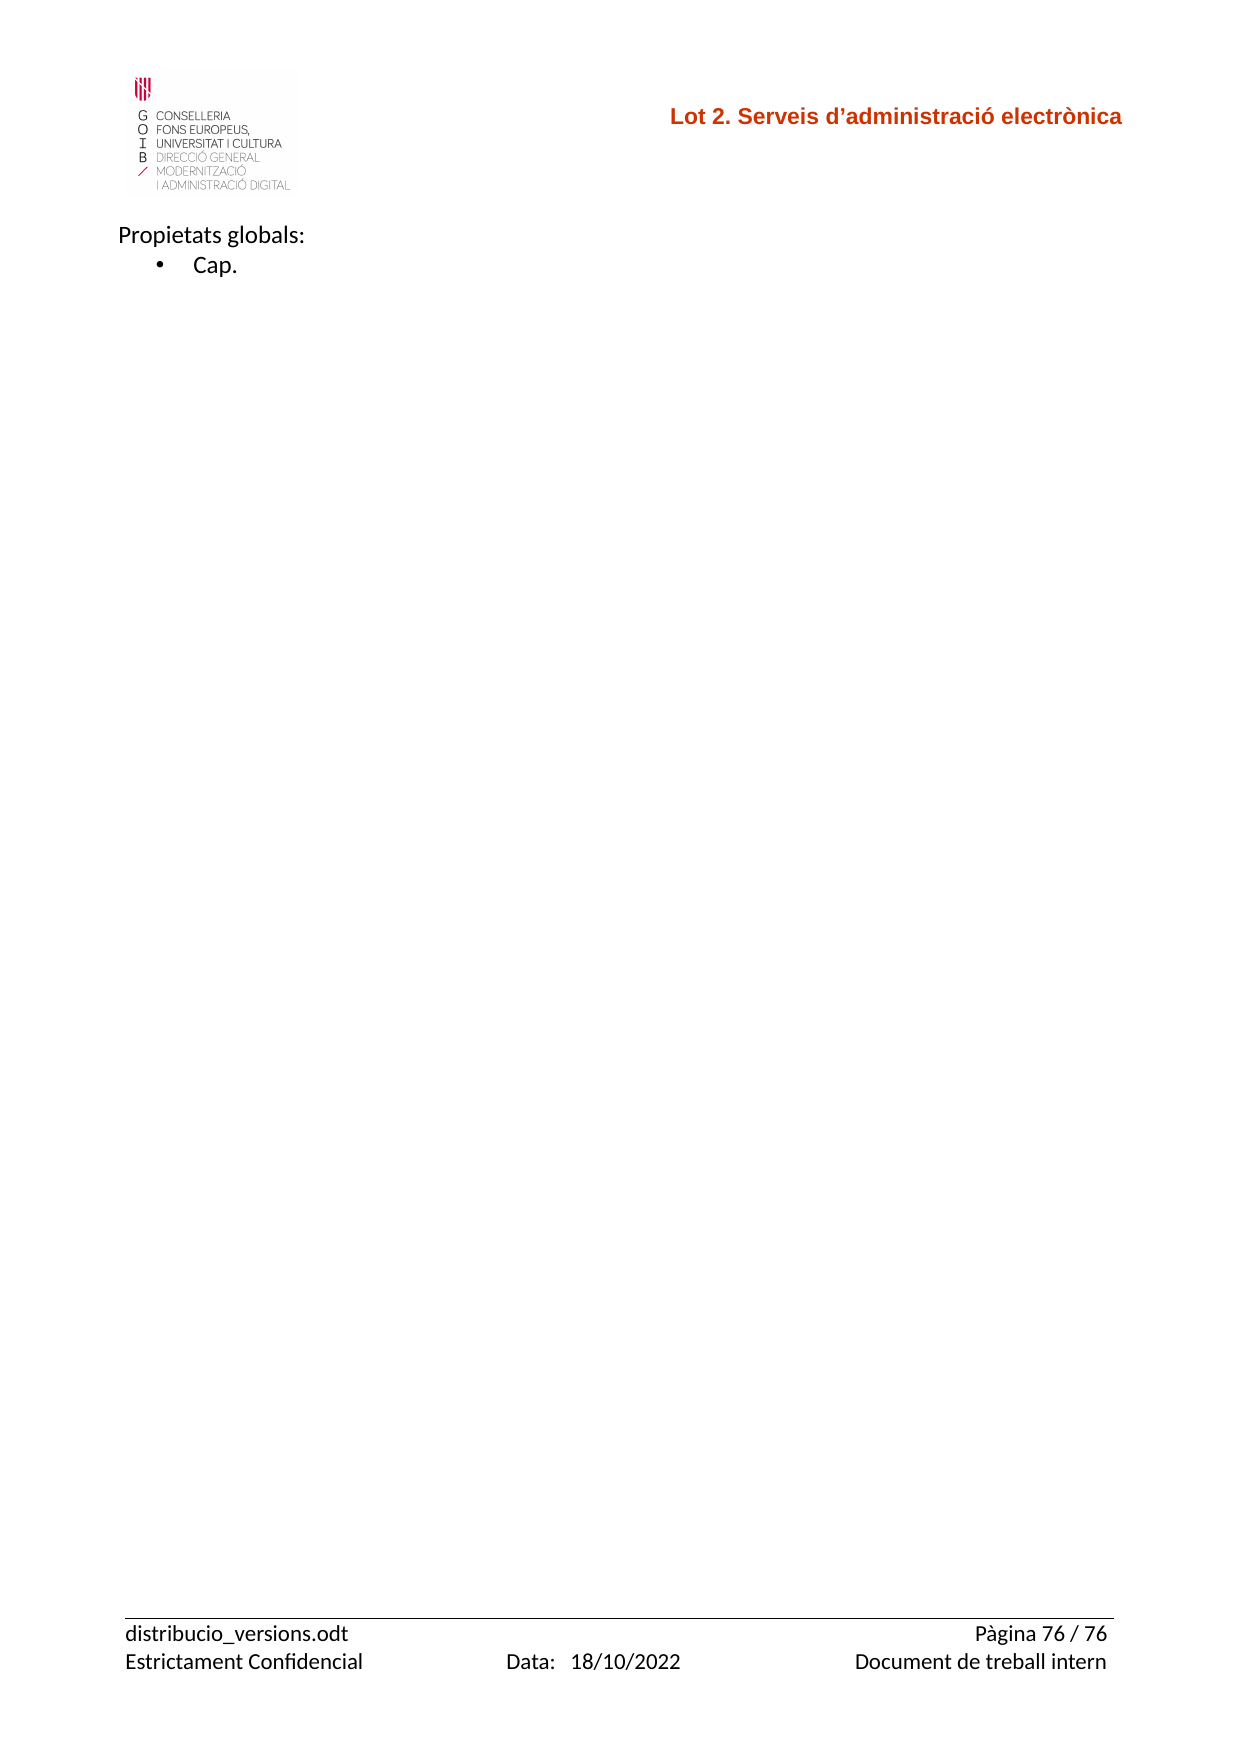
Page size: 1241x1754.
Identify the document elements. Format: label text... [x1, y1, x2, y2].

text Propietats globals: [118, 219, 1122, 250]
picture [126, 70, 299, 197]
list Cap. [156, 250, 1122, 280]
